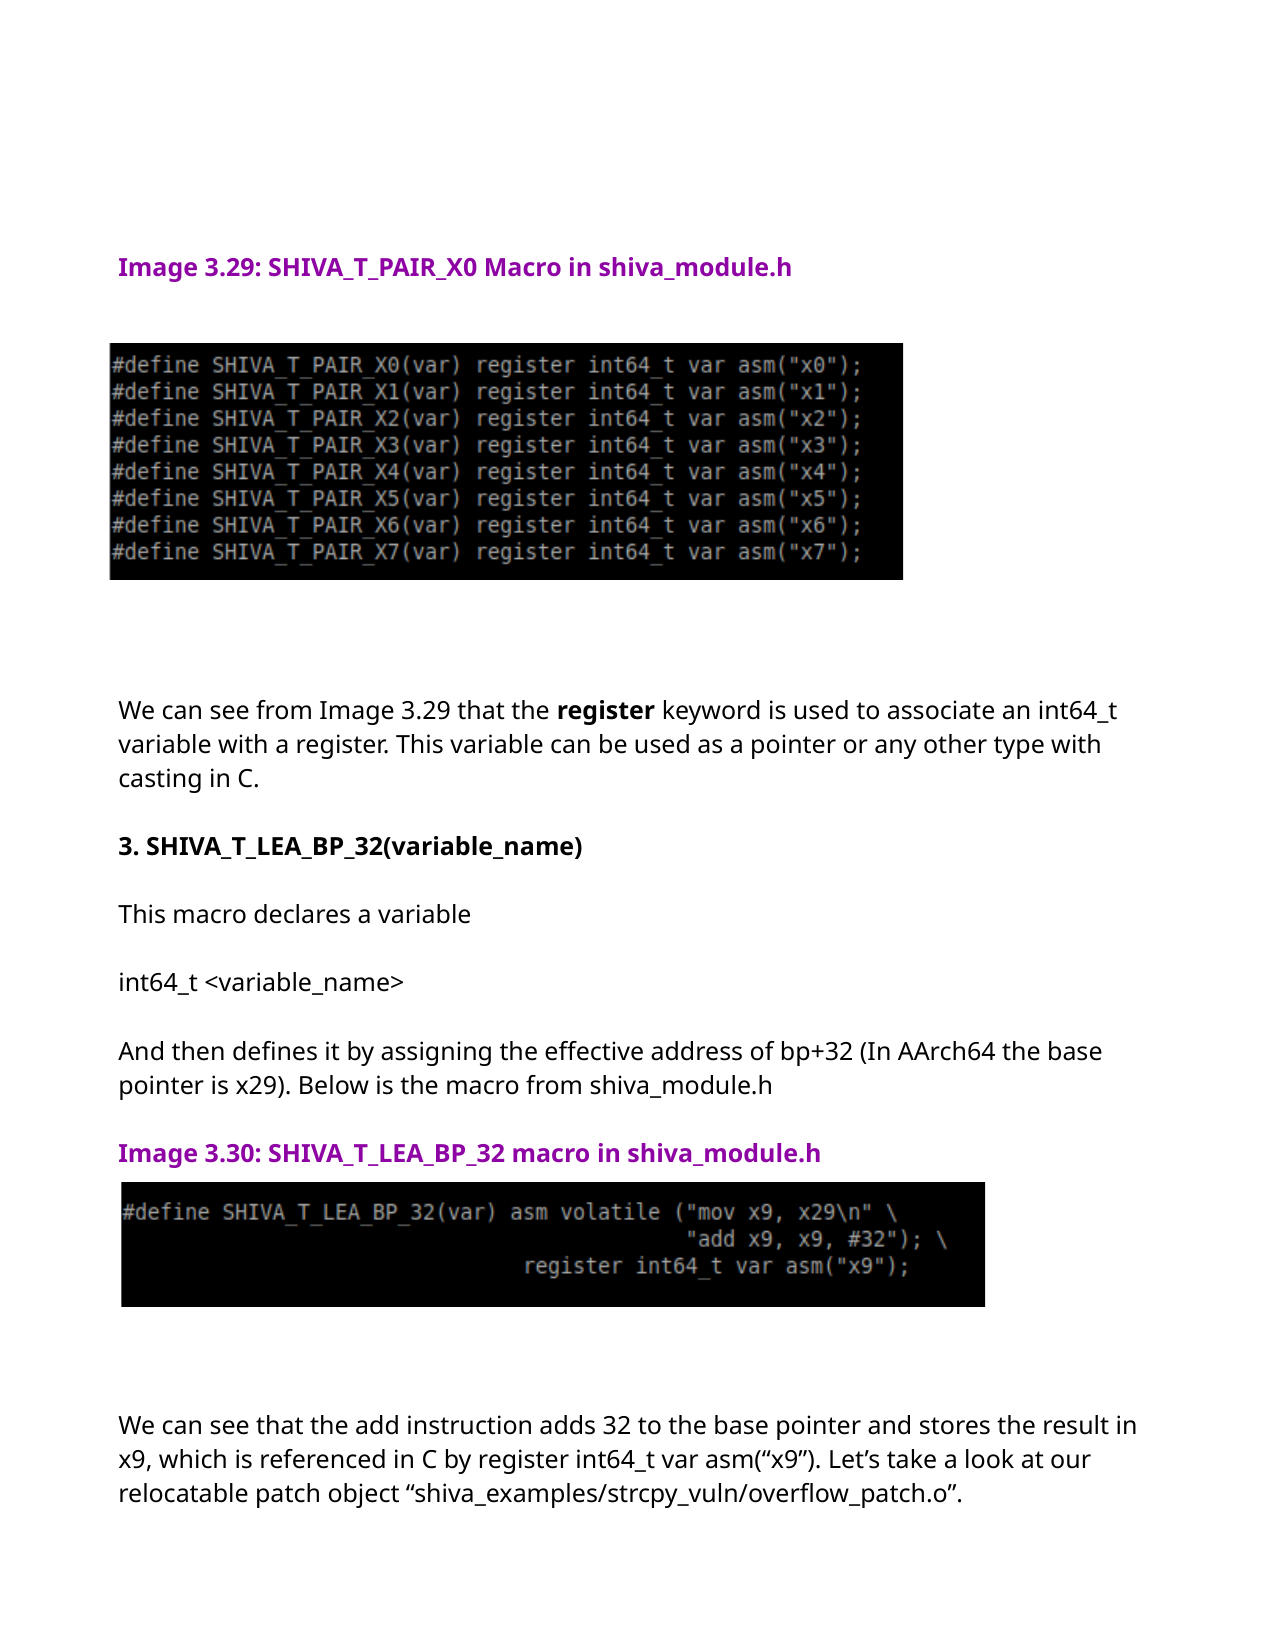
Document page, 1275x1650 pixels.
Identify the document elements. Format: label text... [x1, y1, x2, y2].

text We can see from Image 3.29 that the register keyword is used to associate an int64_t variable with a register. This variable can be used as a pointer or any other type with casting in C. [118, 693, 1157, 795]
picture [121, 1182, 986, 1307]
text And then defines it by assigning the effective address of bp+32 (In AArch64 the base pointer is x29). Below is the macro from shiva_module.h [118, 1033, 1157, 1101]
text Image 3.30: SHIVA_T_LEA_BP_32 macro in shiva_module.h [118, 1135, 1157, 1169]
picture [109, 343, 904, 580]
text We can see that the add instruction adds 32 to the base pointer and stores the result in x9, which is referenced in C by register int64_t var asm(“x9”). Let’s take a look at our relocatable patch object “shiva_examples/strcpy_vuln/overflow_patch.o”. [118, 1408, 1157, 1510]
text This macro declares a variable [118, 897, 1157, 931]
text Image 3.29: SHIVA_T_PAIR_X0 Macro in shiva_module.h [118, 250, 1157, 284]
text 3. SHIVA_T_LEA_BP_32(variable_name) [118, 829, 1157, 863]
text int64_t <variable_name> [118, 965, 1157, 999]
